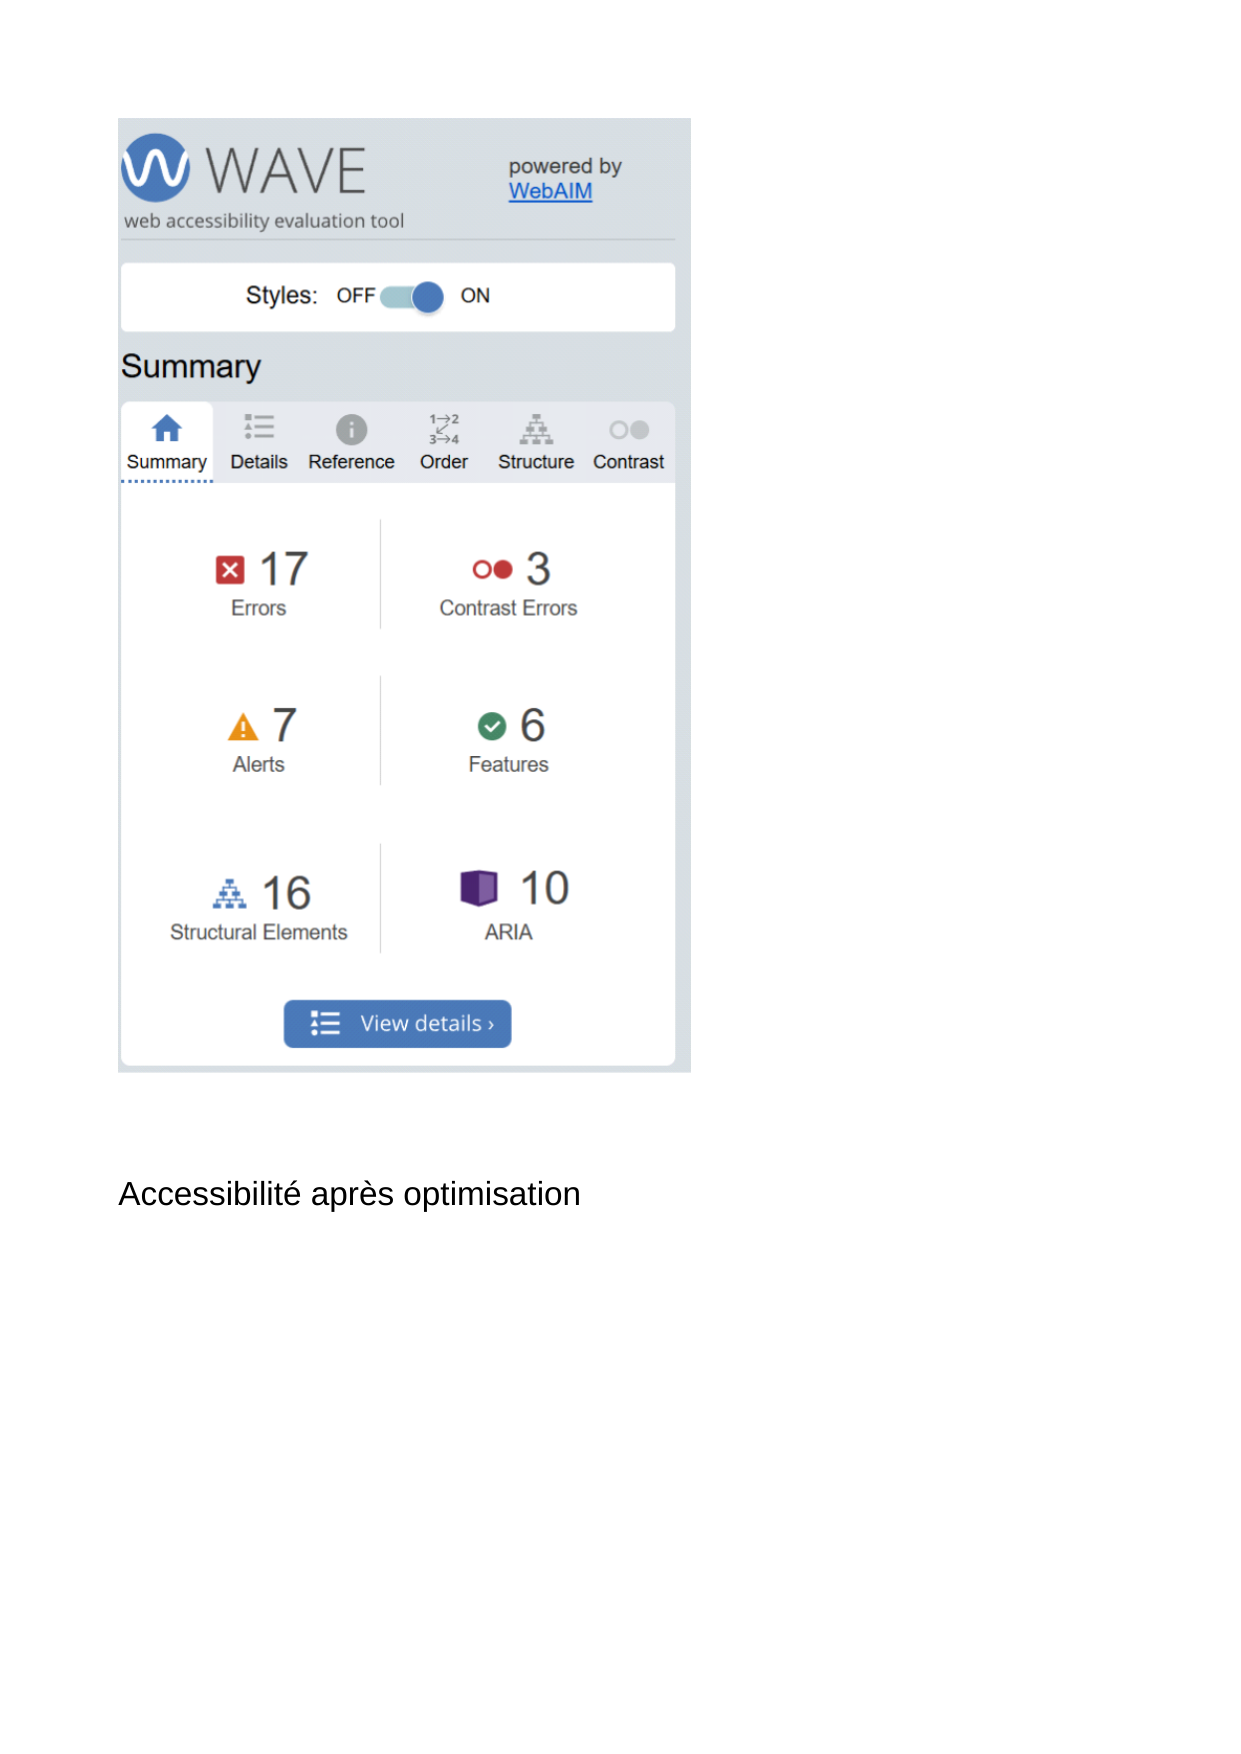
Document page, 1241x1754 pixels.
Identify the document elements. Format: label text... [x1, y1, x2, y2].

text Accessibilité après optimisation [118, 1174, 1122, 1213]
